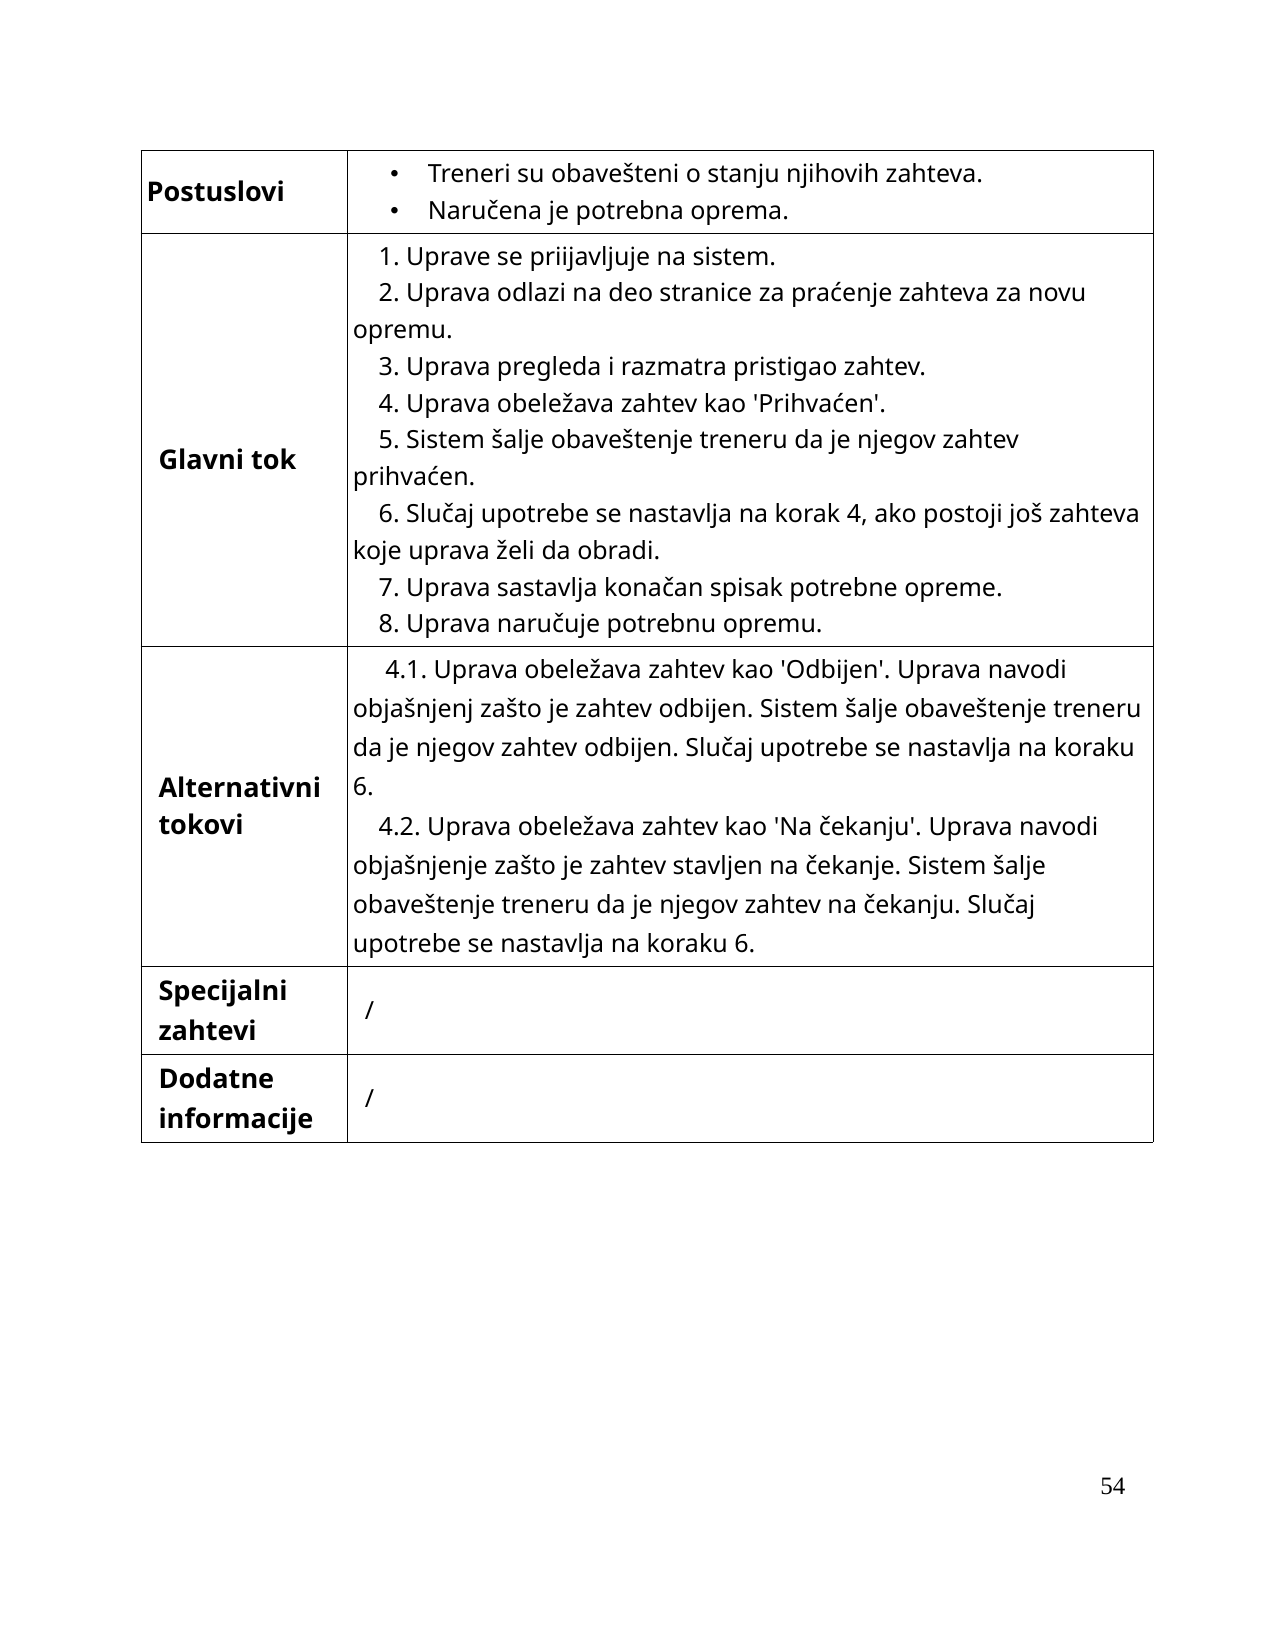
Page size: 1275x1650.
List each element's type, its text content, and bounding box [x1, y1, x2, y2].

table_cell Dodatne informacije [142, 1055, 347, 1142]
table_cell 4.1. Uprava obeležava zahtev kao 'Odbijen'. Uprava navodi objašnjenj zašto je zahtev odbijen. Sistem šalje obaveštenje treneru da je njegov zahtev odbijen. Slučaj upotrebe se nastavlja na koraku 6. 4.2. Uprava obeležava zahtev kao 'Na čekanju'. Uprava navodi objašnjenje zašto je zahtev stavljen na čekanje. Sistem šalje obaveštenje treneru da je njegov zahtev na čekanju. Slučaj upotrebe se nastavlja na koraku 6. [348, 647, 1153, 966]
table_cell Alternativni tokovi [142, 647, 347, 966]
table_cell Postuslovi [142, 151, 347, 232]
table_cell / [348, 967, 1153, 1054]
table_cell Specijalni zahtevi [142, 967, 347, 1054]
table_cell 1. Uprave se priijavljuje na sistem. 2. Uprava odlazi na deo stranice za praćenje zahteva za novu opremu. 3. Uprava pregleda i razmatra pristigao zahtev. 4. Uprava obeležava zahtev kao 'Prihvaćen'. 5. Sistem šalje obaveštenje treneru da je njegov zahtev prihvaćen. 6. Slučaj upotrebe se nastavlja na korak 4, ako postoji još zahteva koje uprava želi da obradi. 7. Uprava sastavlja konačan spisak potrebne opreme. 8. Uprava naručuje potrebnu opremu. [348, 234, 1153, 646]
table_cell Treneri su obavešteni o stanju njihovih zahteva. Naručena je potrebna oprema. [348, 151, 1153, 232]
table_cell Glavni tok [142, 234, 347, 646]
table_cell / [348, 1055, 1153, 1142]
